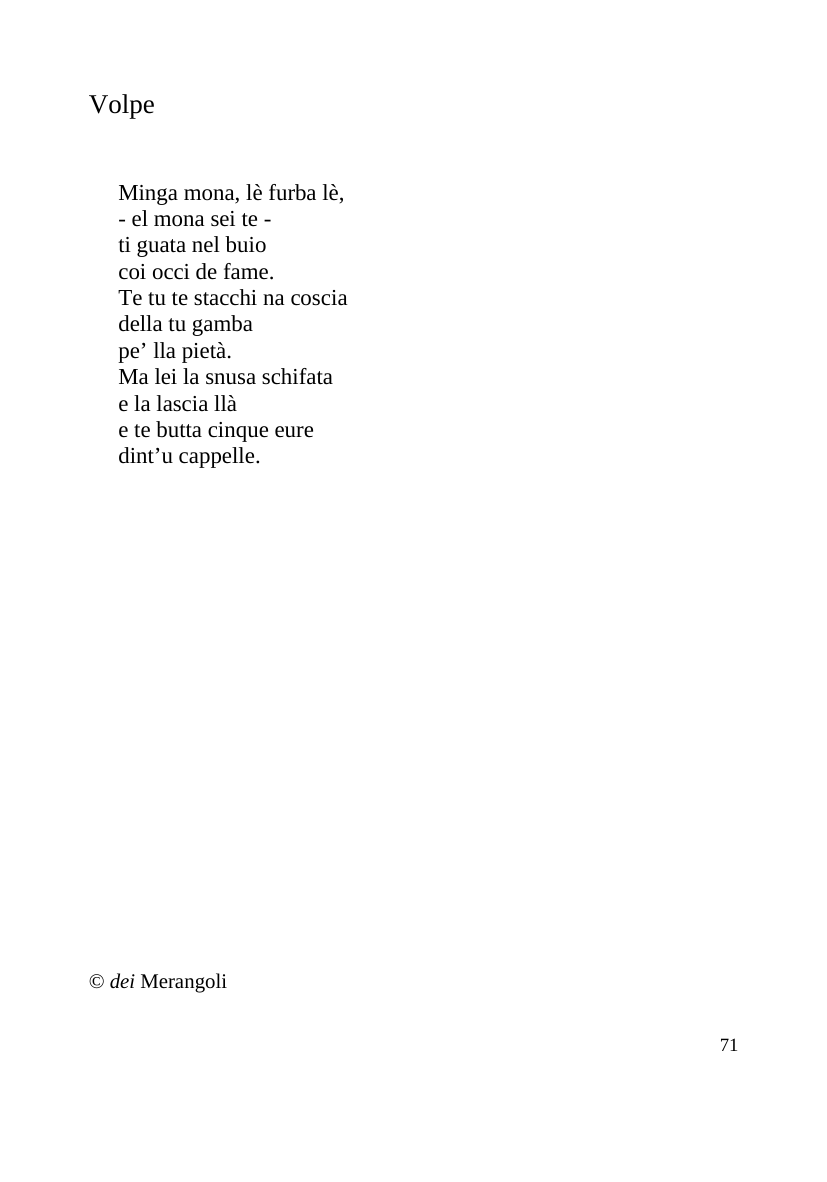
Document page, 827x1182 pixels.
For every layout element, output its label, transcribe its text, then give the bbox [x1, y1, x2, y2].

text ti guata nel buio [88, 231, 738, 258]
text della tu gamba [88, 311, 738, 337]
text coi occi de fame. [88, 258, 738, 284]
text Volpe [88, 88, 738, 120]
text dint’u cappelle. [88, 442, 738, 469]
text e la lascia llà [88, 389, 738, 416]
text Te tu te stacchi na coscia [88, 284, 738, 311]
text Minga mona, lè furba lè, [88, 179, 738, 205]
text © dei Merangoli [88, 969, 738, 993]
text e te butta cinque eure [88, 416, 738, 442]
text Ma lei la snusa schifata [88, 363, 738, 389]
text pe’ lla pietà. [88, 337, 738, 363]
text - el mona sei te - [88, 205, 738, 231]
